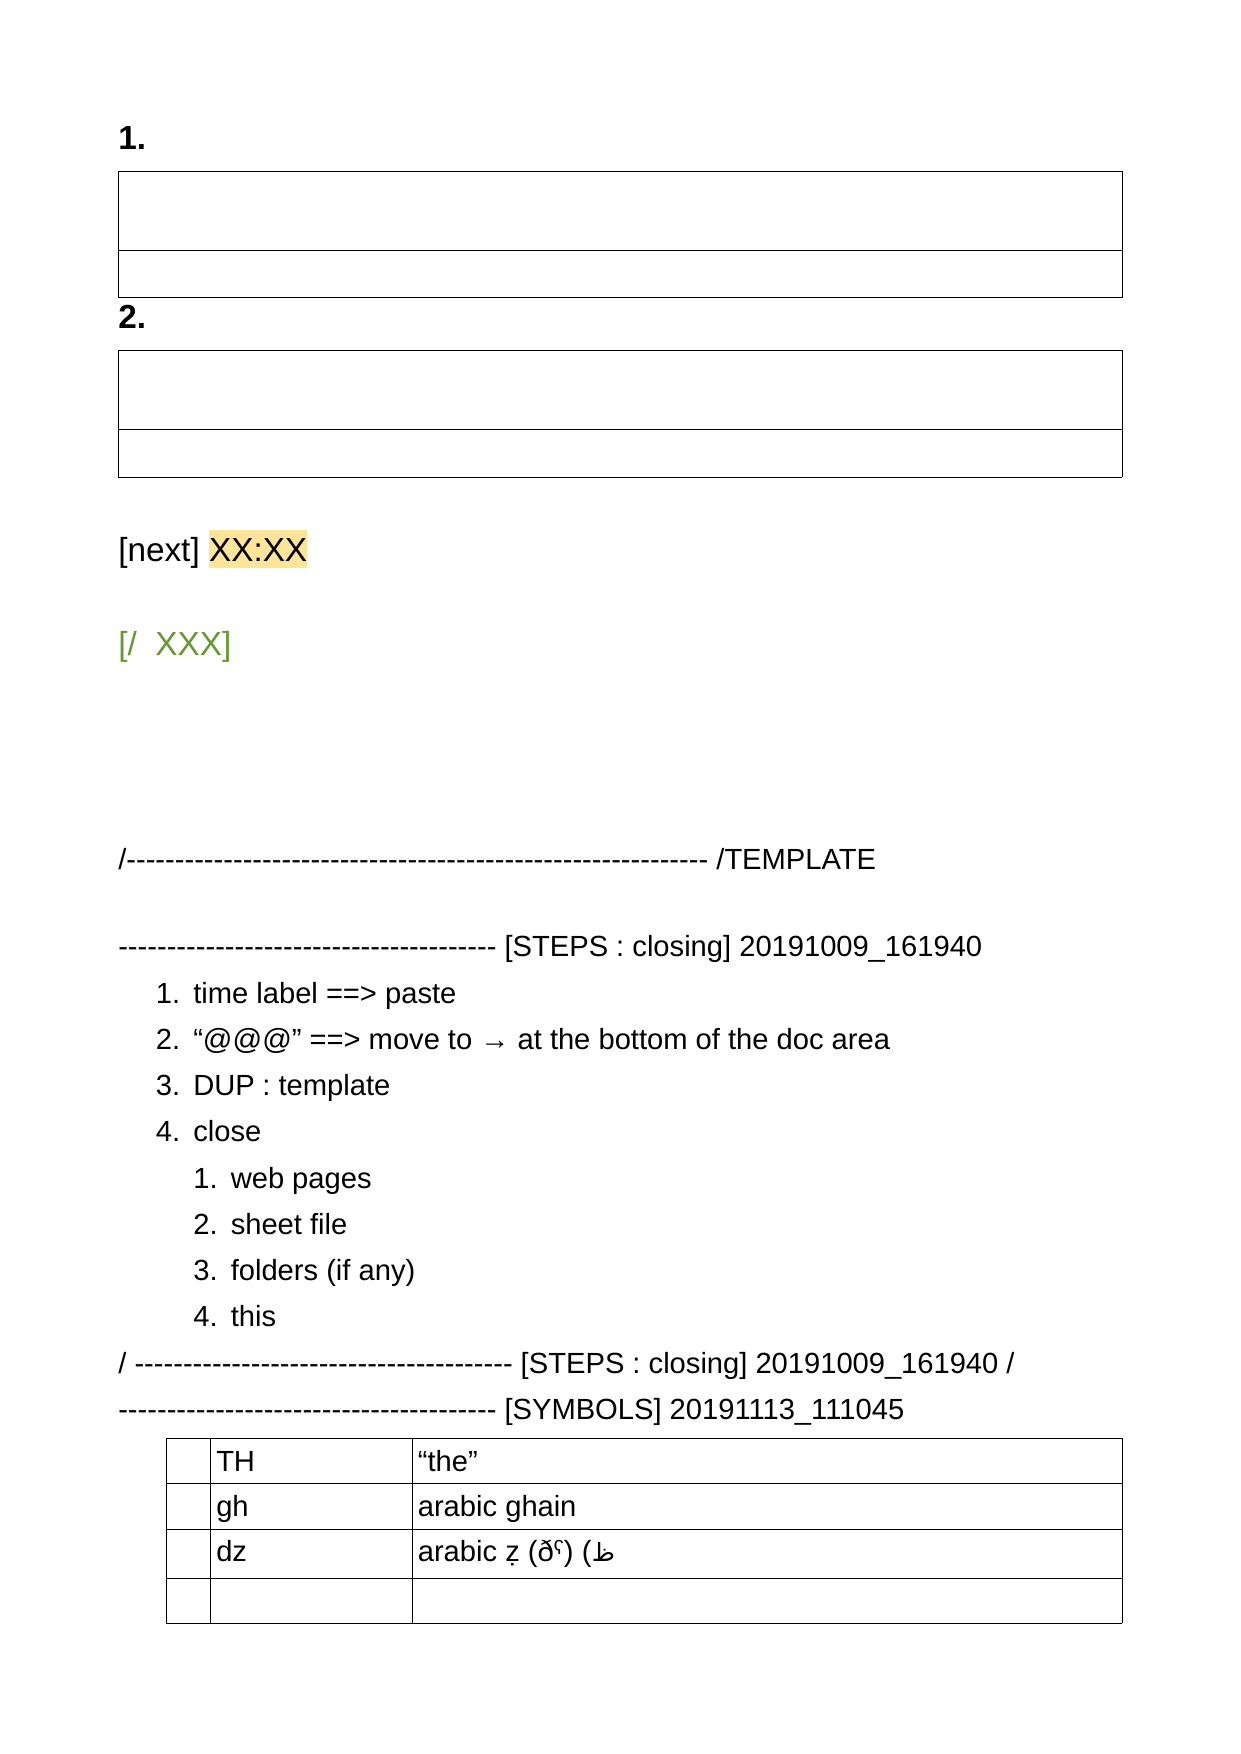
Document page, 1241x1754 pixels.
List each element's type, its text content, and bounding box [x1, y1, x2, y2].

list close [156, 1114, 1122, 1148]
list time label ==> paste [156, 976, 1122, 1009]
table_header TH [211, 1439, 412, 1483]
table_cell [119, 430, 1122, 477]
text 1. [118, 118, 1122, 157]
list DUP : template [156, 1068, 1122, 1102]
text [next] XX:XX [118, 530, 1122, 568]
table_cell arabic ghain [413, 1484, 1122, 1528]
table_cell [413, 1579, 1122, 1623]
text 2. [118, 298, 1122, 336]
table_cell arabic ẓ (ðˁ) (ظ [413, 1530, 1122, 1578]
list sheet file [193, 1207, 1122, 1241]
text /------------------------------------------------------------ /TEMPLATE [118, 842, 1122, 876]
table_header [119, 351, 1122, 429]
text / --------------------------------------- [STEPS : closing] 20191009_161940 / [118, 1346, 1122, 1379]
text --------------------------------------- [SYMBOLS] 20191113_111045 [118, 1392, 1122, 1426]
table_cell gh [211, 1484, 412, 1528]
list “@@@” ==> move to → at the bottom of the doc area [156, 1022, 1122, 1056]
table_cell [119, 251, 1122, 297]
text [/ XXX] [118, 624, 1122, 662]
list folders (if any) [193, 1253, 1122, 1287]
table_header [119, 172, 1122, 250]
table_cell [167, 1530, 210, 1578]
table_cell [167, 1579, 210, 1623]
table_cell [211, 1579, 412, 1623]
list web pages [193, 1161, 1122, 1194]
text --------------------------------------- [STEPS : closing] 20191009_161940 [118, 929, 1122, 963]
table_cell dz [211, 1530, 412, 1578]
list this [193, 1299, 1122, 1333]
table_header “the” [413, 1439, 1122, 1483]
table_header [167, 1439, 210, 1483]
table_cell [167, 1484, 210, 1528]
